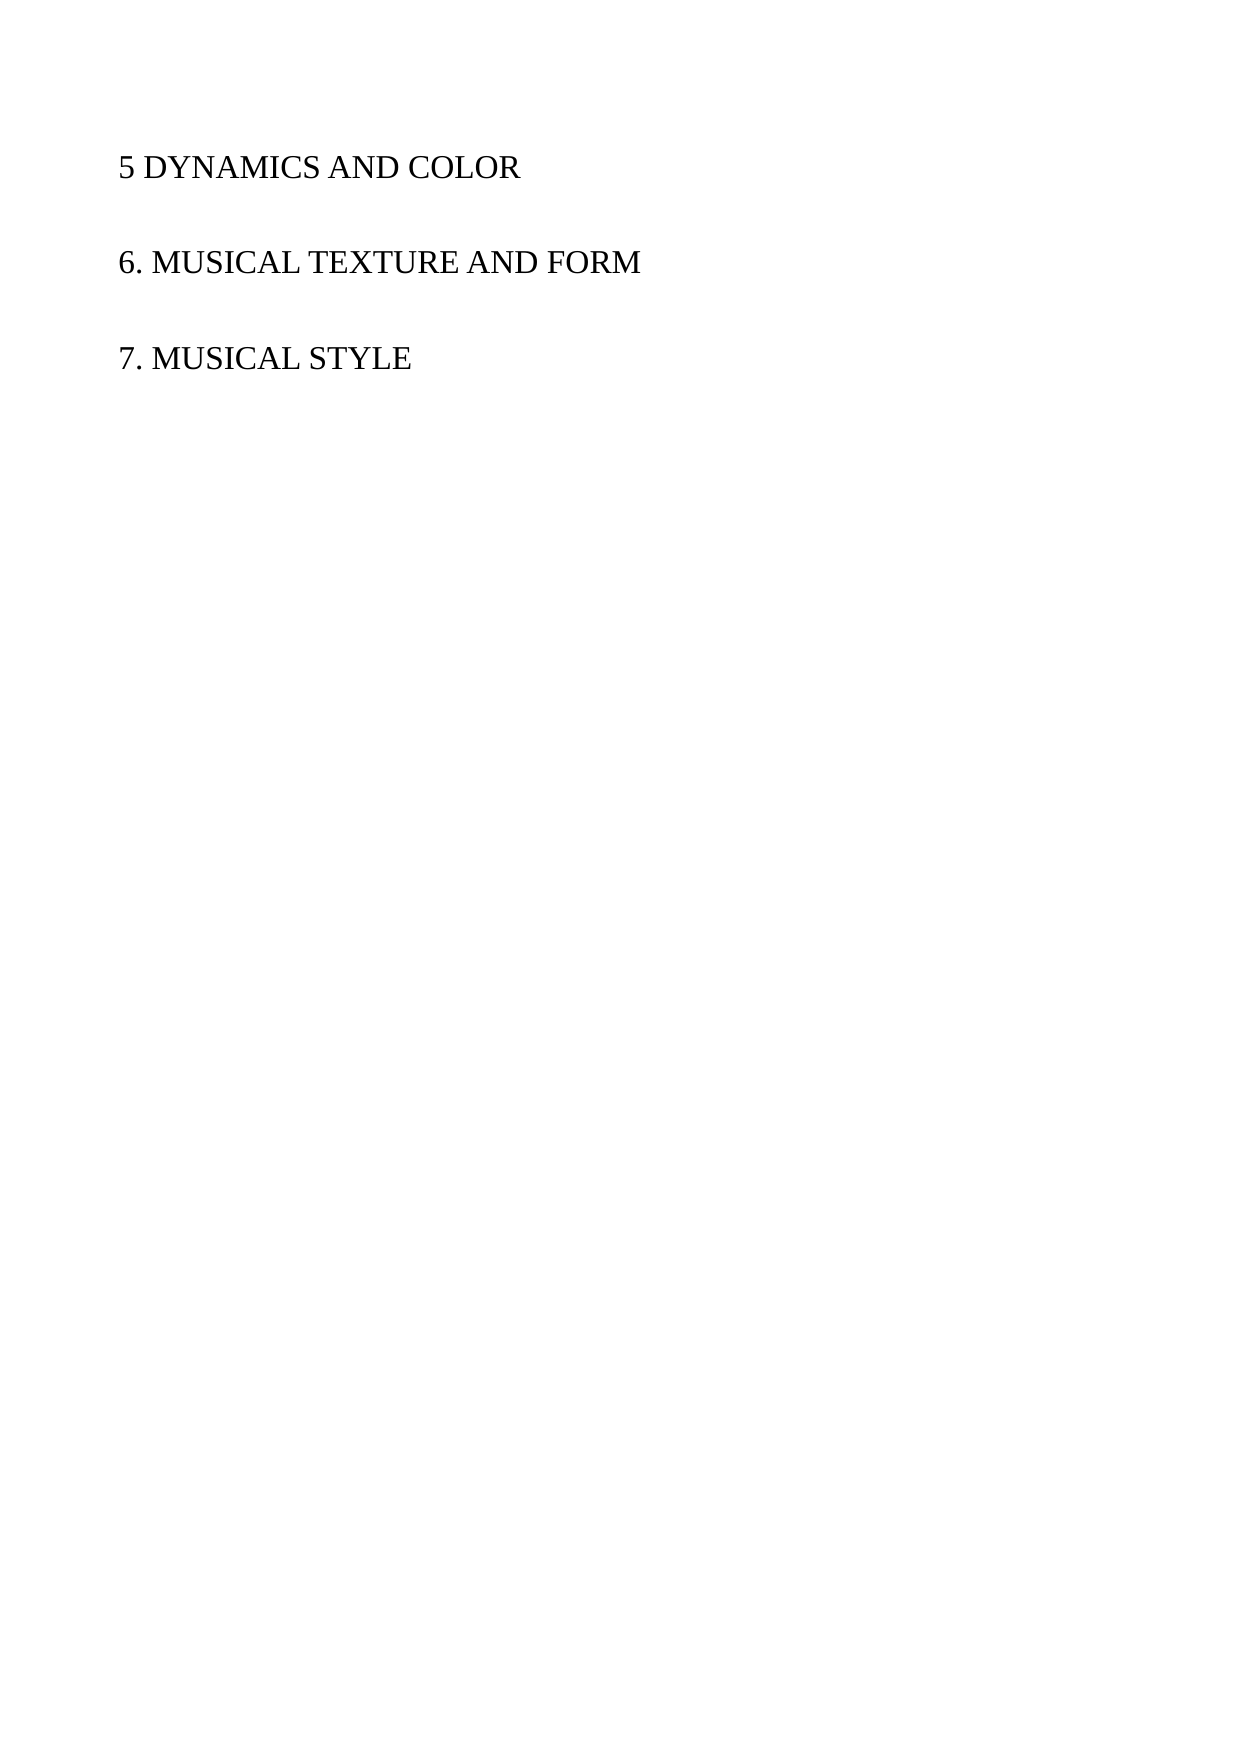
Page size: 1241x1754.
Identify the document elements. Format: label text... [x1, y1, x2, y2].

text 5 DYNAMICS AND COLOR [118, 147, 1122, 185]
text 6. MUSICAL TEXTURE AND FORM [118, 243, 1122, 281]
text 7. MUSICAL STYLE [118, 338, 1122, 377]
